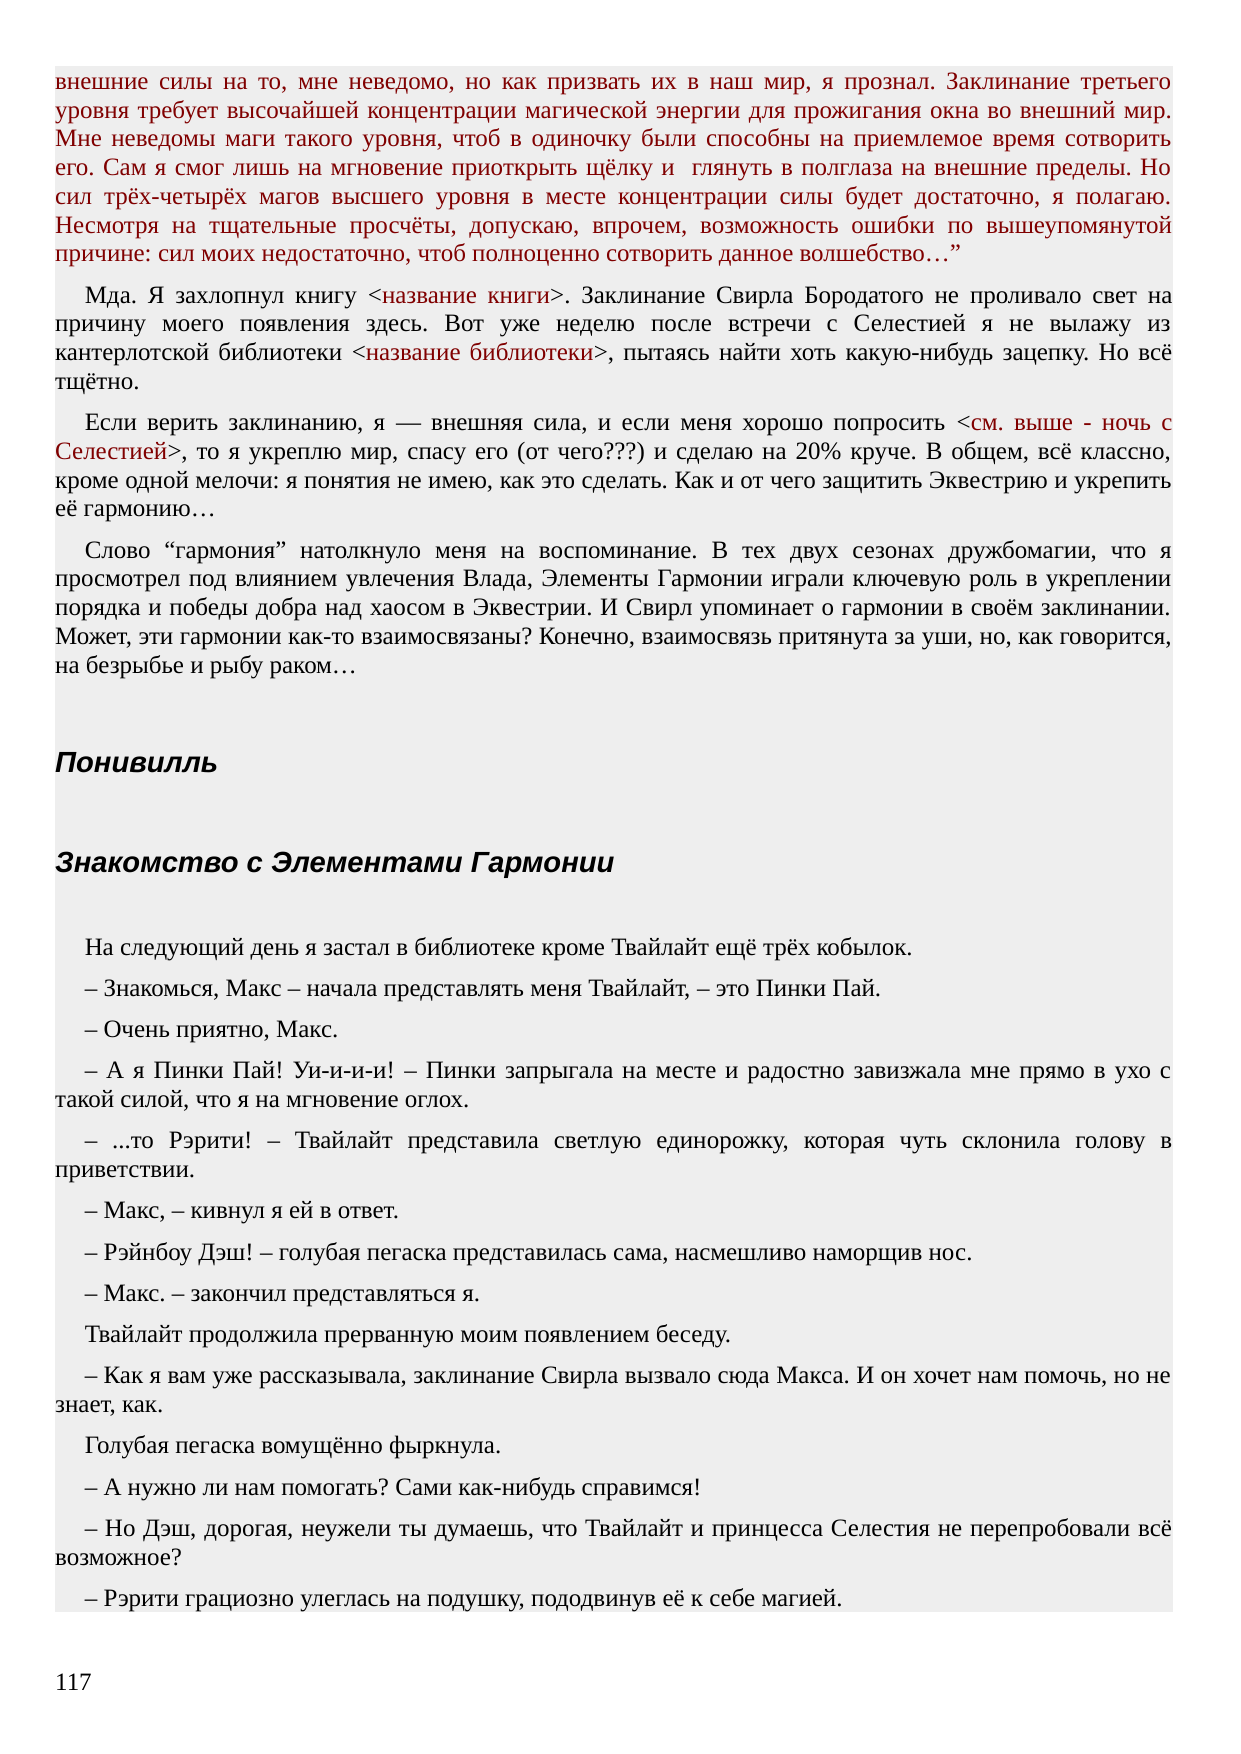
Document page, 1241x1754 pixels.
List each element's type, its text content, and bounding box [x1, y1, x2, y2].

text Мда. Я захлопнул книгу <название книги>. Заклинание Свирла Бородатого не проливало свет на причину моего появления здесь. Вот уже неделю после встречи с Селестией я не вылажу из кантерлотской библиотеки <название библиотеки>, пытаясь найти хоть какую-нибудь зацепку. Но всё тщётно. [55, 280, 1173, 395]
text – Макс, – кивнул я ей в ответ. [55, 1196, 1173, 1224]
text – Рэрити грациозно улеглась на подушку, пододвинув её к себе магией. [55, 1583, 1173, 1612]
subtitle Понивилль [55, 745, 1173, 778]
text Если верить заклинанию, я — внешняя сила, и если меня хорошо попросить <см. выше - ночь с Селестией>, то я укреплю мир, спасу его (от чего???) и сделаю на 20% круче. В общем, всё классно, кроме одной мелочи: я понятия не имею, как это сделать. Как и от чего защитить Эквестрию и укрепить её гармонию… [55, 407, 1173, 522]
text – А нужно ли нам помогать? Сами как-нибудь справимся! [55, 1472, 1173, 1501]
text На следующий день я застал в библиотеке кроме Твайлайт ещё трёх кобылок. [55, 932, 1173, 961]
text – Но Дэш, дорогая, неужели ты думаешь, что Твайлайт и принцесса Селестия не перепробовали всё возможное? [55, 1513, 1173, 1571]
text – А я Пинки Пай! Уи-и-и-и! – Пинки запрыгала на месте и радостно завизжала мне прямо в ухо с такой силой, что я на мгновение оглох. [55, 1056, 1173, 1113]
subtitle Знакомство с Элементами Гармонии [55, 844, 1173, 878]
text – Очень приятно, Макс. [55, 1014, 1173, 1043]
text – Рэйнбоу Дэш! – голубая пегаска представилась сама, насмешливо наморщив нос. [55, 1237, 1173, 1266]
text – Знакомься, Макс – начала представлять меня Твайлайт, – это Пинки Пай. [55, 973, 1173, 1002]
text – Макс. – закончил представляться я. [55, 1278, 1173, 1307]
text Слово “гармония” натолкнуло меня на воспоминание. В тех двух сезонах дружбомагии, что я просмотрел под влиянием увлечения Влада, Элементы Гармонии играли ключевую роль в укреплении порядка и победы добра над хаосом в Эквестрии. И Свирл упоминает о гармонии в своём заклинании. Может, эти гармонии как-то взаимосвязаны? Конечно, взаимосвязь притянута за уши, но, как говорится, на безрыбье и рыбу раком… [55, 535, 1173, 678]
text – ...то Рэрити! – Твайлайт представила светлую единорожку, которая чуть склонила голову в приветствии. [55, 1126, 1173, 1183]
text Голубая пегаска вомущённо фыркнула. [55, 1431, 1173, 1459]
text внешние силы на то, мне неведомо, но как призвать их в наш мир, я прознал. Заклинание третьего уровня требует высочайшей концентрации магической энергии для прожигания окна во внешний мир. Мне неведомы маги такого уровня, чтоб в одиночку были способны на приемлемое время сотворить его. Сам я смог лишь на мгновение приоткрыть щёлку и глянуть в полглаза на внешние пределы. Но сил трёх-четырёх магов высшего уровня в месте концентрации силы будет достаточно, я полагаю. Несмотря на тщательные просчёты, допускаю, впрочем, возможность ошибки по вышеупомянутой причине: сил моих недостаточно, чтоб полноценно сотворить данное волшебство…” [55, 66, 1173, 267]
text – Как я вам уже рассказывала, заклинание Свирла вызвало сюда Макса. И он хочет нам помочь, но не знает, как. [55, 1361, 1173, 1418]
text Твайлайт продолжила прерванную моим появлением беседу. [55, 1319, 1173, 1348]
